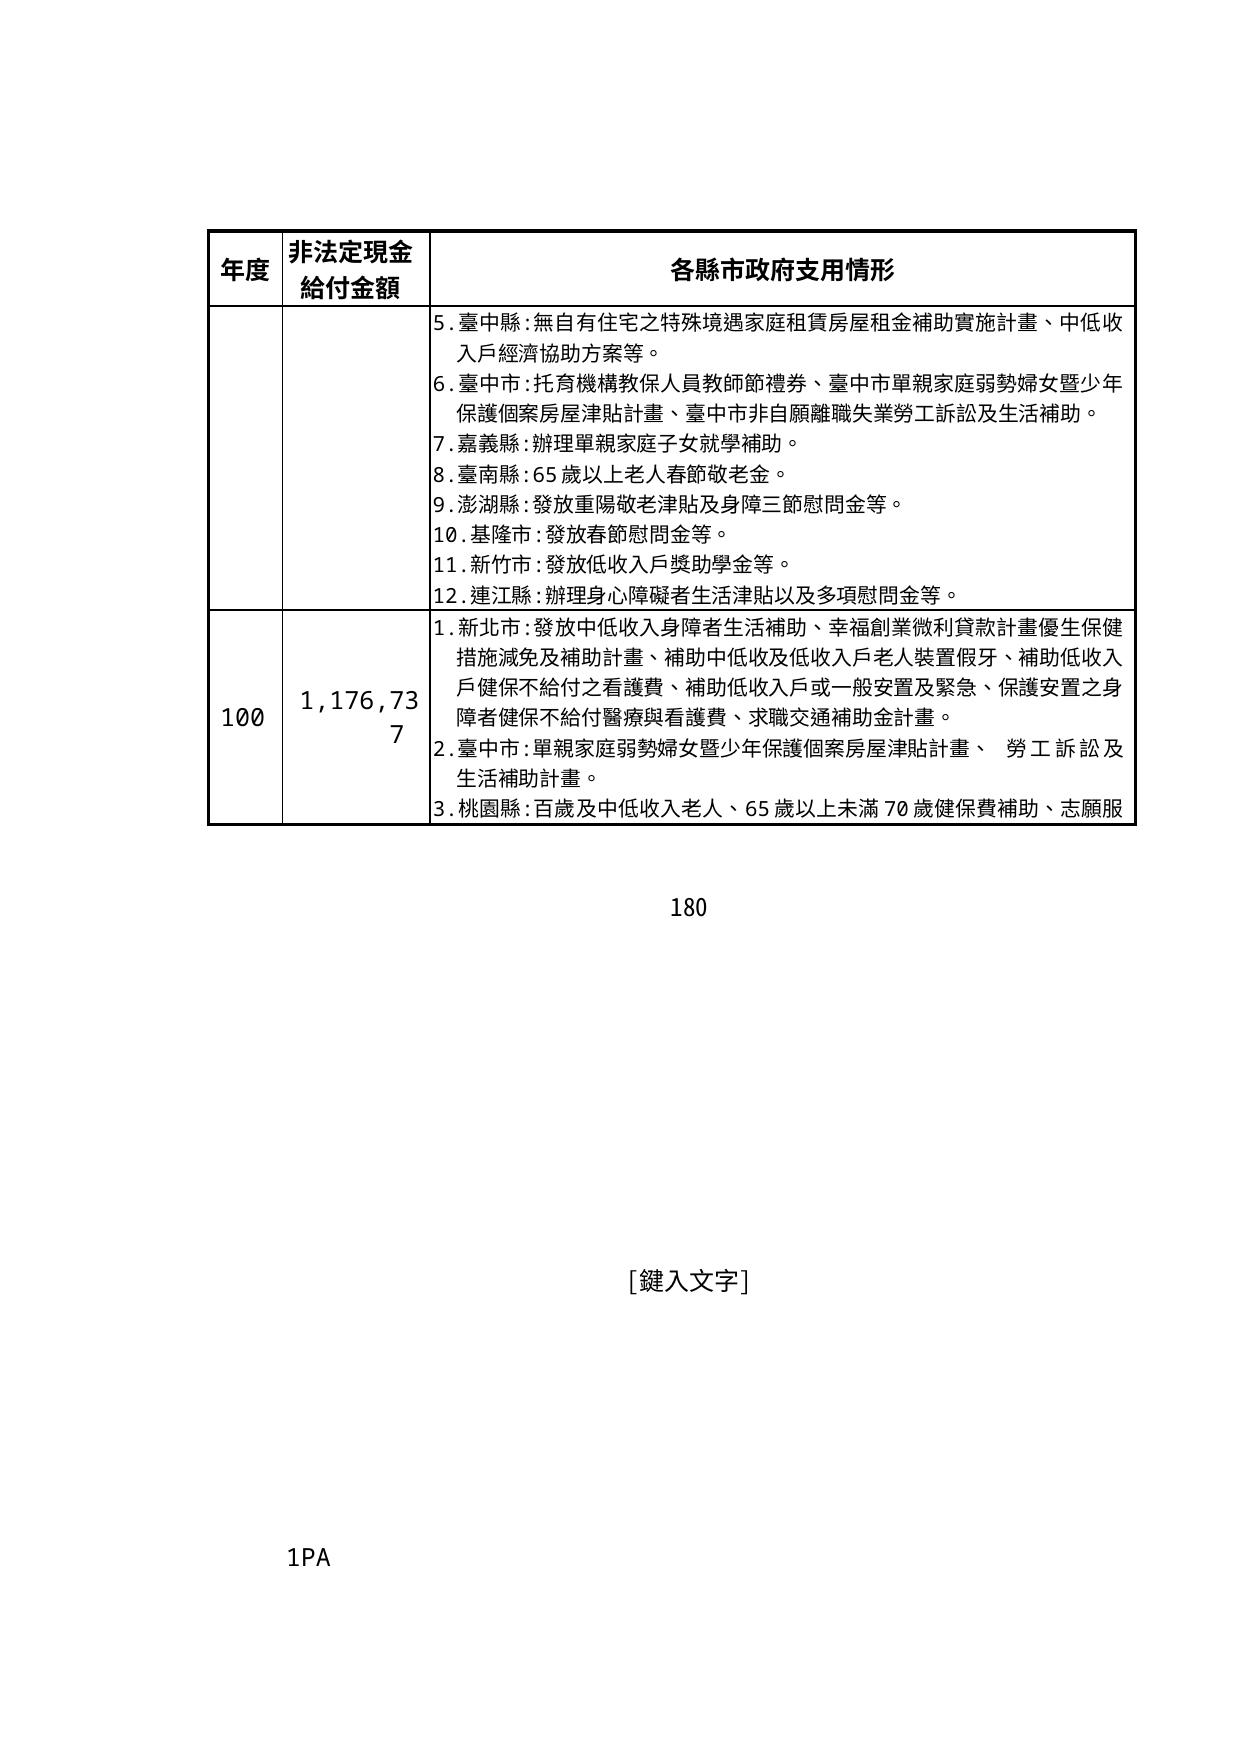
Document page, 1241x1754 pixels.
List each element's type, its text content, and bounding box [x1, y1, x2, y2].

table_cell [210, 307, 282, 609]
table_header 年度 [210, 233, 282, 305]
table_cell 1.新北市:發放中低收入身障者生活補助、幸福創業微利貸款計畫優生保健措施減免及補助計畫、補助中低收及低收入戶老人裝置假牙、補助低收入戶健保不給付之看護費、補助低收入戶或一般安置及緊急、保護安置之身障者健保不給付醫療與看護費、求職交通補助金計畫。 2.臺中市:單親家庭弱勢婦女暨少年保護個案房屋津貼計畫、 勞工訴訟及生活補助計畫。 3.桃園縣:百歲及中低收入老人、65歲以上未滿70歲健保費補助、志願服 [431, 611, 1134, 823]
table_header 各縣市政府支用情形 [431, 233, 1134, 305]
table_header 非法定現金給付金額 [283, 233, 429, 305]
table_cell 5.臺中縣:無自有住宅之特殊境遇家庭租賃房屋租金補助實施計畫、中低收入戶經濟協助方案等。 6.臺中市:托育機構教保人員教師節禮券、臺中市單親家庭弱勢婦女暨少年保護個案房屋津貼計畫、臺中市非自願離職失業勞工訴訟及生活補助。 7.嘉義縣:辦理單親家庭子女就學補助。 8.臺南縣:65歲以上老人春節敬老金。 9.澎湖縣:發放重陽敬老津貼及身障三節慰問金等。 10.基隆市:發放春節慰問金等。 11.新竹市:發放低收入戶獎助學金等。 12.連江縣:辦理身心障礙者生活津貼以及多項慰問金等。 [431, 307, 1134, 609]
table_cell 1,176,737 [283, 611, 429, 823]
table_cell [283, 307, 429, 609]
table_cell 100 [210, 611, 282, 823]
